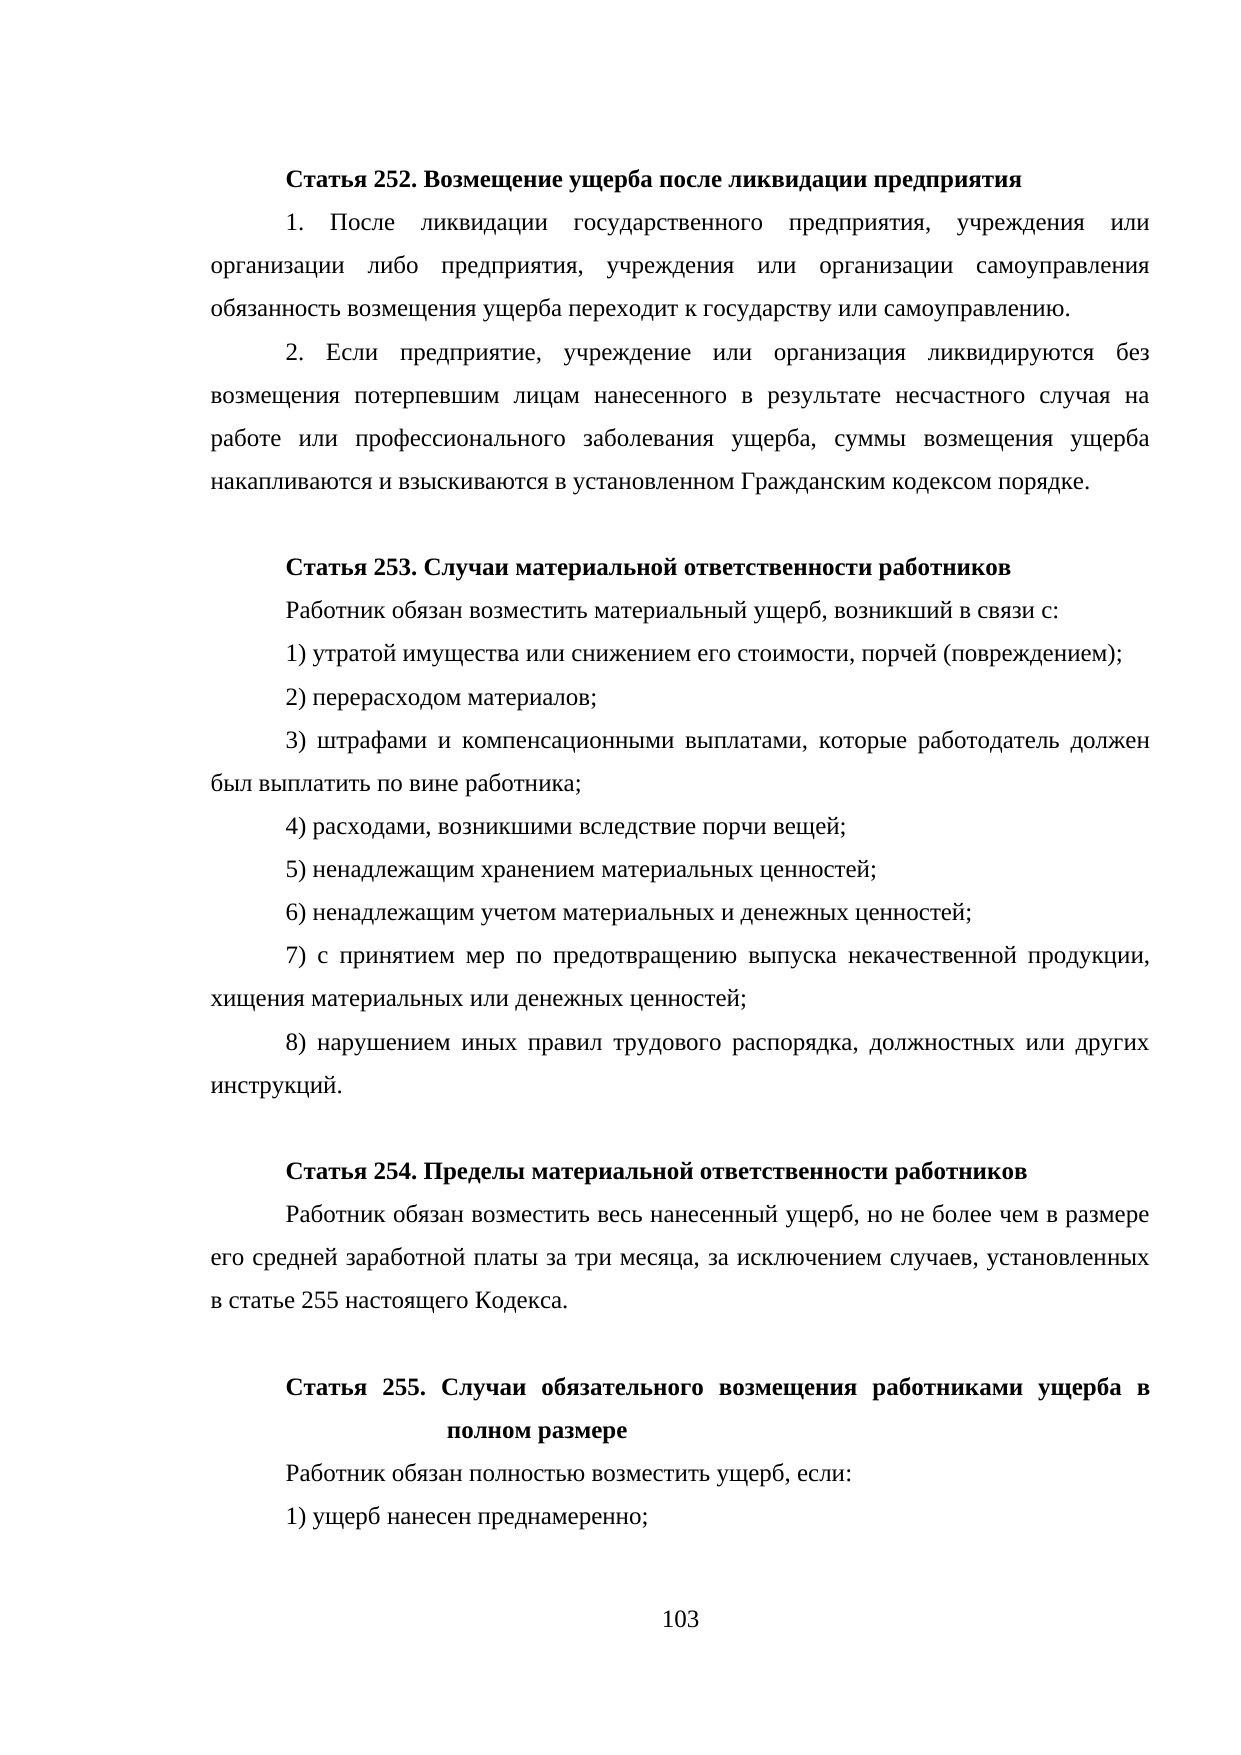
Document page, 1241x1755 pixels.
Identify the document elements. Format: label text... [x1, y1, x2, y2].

text 3) штрафами и компенсационными выплатами, которые работодатель должен был выплатить по вине работника; [210, 725, 1151, 797]
text 2. Если предприятие, учреждение или организация ликвидируются без возмещения потерпевшим лицам нанесенного в результате несчастного случая на работе или профессионального заболевания ущерба, суммы возмещения ущерба накапливаются и взыскиваются в установленном Гражданским кодексом порядке. [210, 337, 1151, 495]
text Статья 254. Пределы материальной ответственности работников [210, 1156, 1151, 1185]
text 4) расходами, возникшими вследствие порчи вещей; [210, 811, 1151, 840]
text 5) ненадлежащим хранением материальных ценностей; [210, 854, 1151, 883]
text Статья 253. Случаи материальной ответственности работников [210, 552, 1151, 581]
text 7) с принятием мер по предотвращению выпуска некачественной продукции, хищения материальных или денежных ценностей; [210, 940, 1151, 1012]
text 8) нарушением иных правил трудового распорядка, должностных или других инструкций. [210, 1027, 1151, 1098]
text 1) ущерб нанесен преднамеренно; [210, 1501, 1151, 1530]
text 1) утратой имущества или снижением его стоимости, порчей (повреждением); [210, 638, 1151, 667]
text Статья 252. Возмещение ущерба после ликвидации предприятия [210, 164, 1151, 193]
text Работник обязан возместить весь нанесенный ущерб, но не более чем в размере его средней заработной платы за три месяца, за исключением случаев, установленных в статье 255 настоящего Кодекса. [210, 1199, 1151, 1314]
text 1. После ликвидации государственного предприятия, учреждения или организации либо предприятия, учреждения или организации самоуправления обязанность возмещения ущерба переходит к государству или самоуправлению. [210, 207, 1151, 322]
text Статья 255. Случаи обязательного возмещения работниками ущерба в полном размере [285, 1372, 1151, 1443]
text Работник обязан полностью возместить ущерб, если: [210, 1458, 1151, 1487]
text Работник обязан возместить материальный ущерб, возникший в связи с: [210, 595, 1151, 624]
text 2) перерасходом материалов; [210, 682, 1151, 710]
text 6) ненадлежащим учетом материальных и денежных ценностей; [210, 897, 1151, 926]
